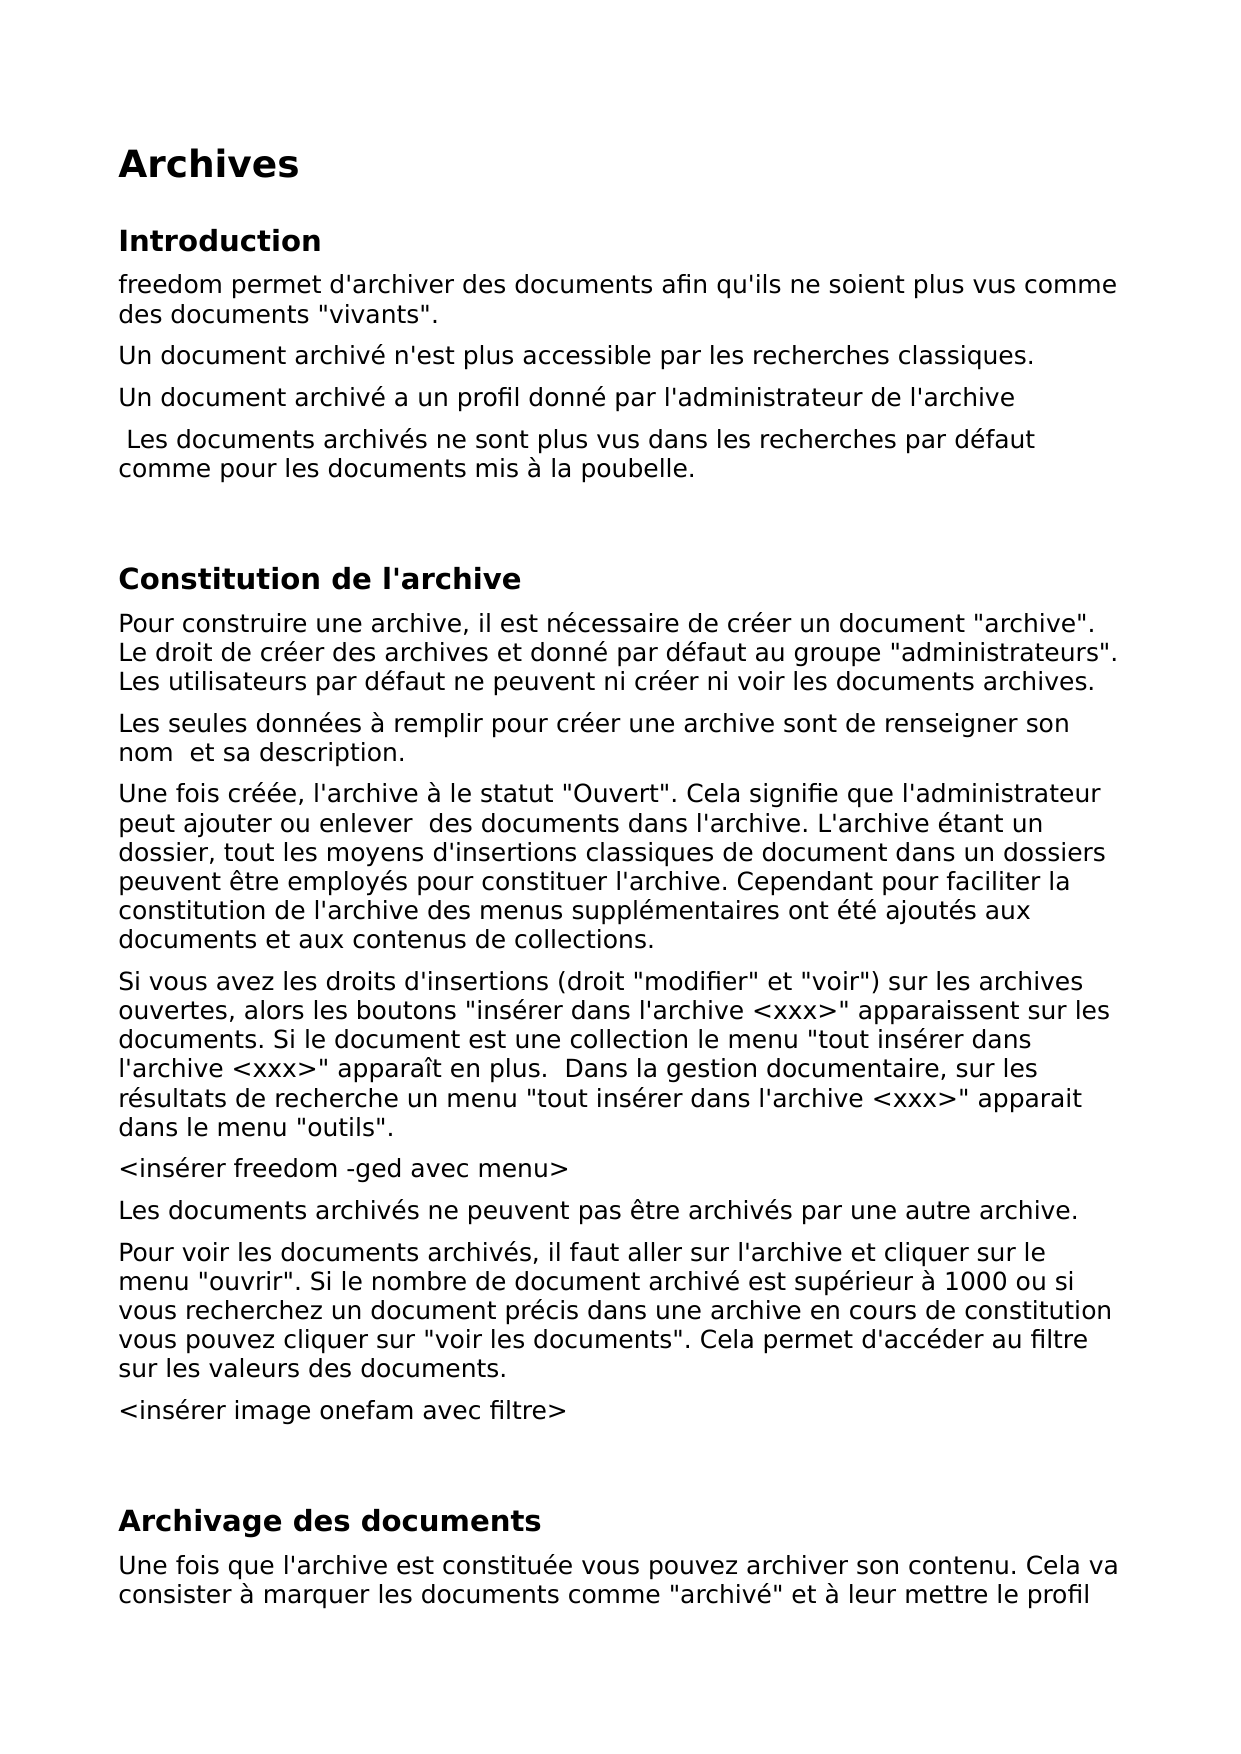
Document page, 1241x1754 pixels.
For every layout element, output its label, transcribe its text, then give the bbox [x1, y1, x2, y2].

text freedom permet d'archiver des documents afin qu'ils ne soient plus vus comme des documents "vivants". [118, 271, 1122, 329]
text <insérer freedom -ged avec menu> [118, 1155, 1122, 1184]
subtitle Introduction [118, 224, 1122, 258]
text Pour voir les documents archivés, il faut aller sur l'archive et cliquer sur le menu "ouvrir". Si le nombre de document archivé est supérieur à 1000 ou si vous recherchez un document précis dans une archive en cours de constitution vous pouvez cliquer sur "voir les documents". Cela permet d'accéder au filtre sur les valeurs des documents. [118, 1238, 1122, 1384]
subtitle Archivage des documents [118, 1505, 1122, 1539]
text <insérer image onefam avec filtre> [118, 1396, 1122, 1426]
text Une fois que l'archive est constituée vous pouvez archiver son contenu. Cela va consister à marquer les documents comme "archivé" et à leur mettre le profil [118, 1551, 1122, 1609]
subtitle Constitution de l'archive [118, 562, 1122, 596]
subtitle Archives [118, 143, 1122, 187]
text Une fois créée, l'archive à le statut "Ouvert". Cela signifie que l'administrateur peut ajouter ou enlever des documents dans l'archive. L'archive étant un dossier, tout les moyens d'insertions classiques de document dans un dossiers peuvent être employés pour constituer l'archive. Cependant pour faciliter la constitution de l'archive des menus supplémentaires ont été ajoutés aux documents et aux contenus de collections. [118, 780, 1122, 955]
text Les seules données à remplir pour créer une archive sont de renseigner son nom et sa description. [118, 709, 1122, 767]
text Un document archivé a un profil donné par l'administrateur de l'archive [118, 383, 1122, 412]
text Les documents archivés ne peuvent pas être archivés par une autre archive. [118, 1196, 1122, 1226]
text Un document archivé n'est plus accessible par les recherches classiques. [118, 342, 1122, 371]
text Pour construire une archive, il est nécessaire de créer un document "archive". Le droit de créer des archives et donné par défaut au groupe "administrateurs". Les utilisateurs par défaut ne peuvent ni créer ni voir les documents archives. [118, 609, 1122, 696]
text Si vous avez les droits d'insertions (droit "modifier" et "voir") sur les archives ouvertes, alors les boutons "insérer dans l'archive <xxx>" apparaissent sur les documents. Si le document est une collection le menu "tout insérer dans l'archive <xxx>" apparaît en plus. Dans la gestion documentaire, sur les résultats de recherche un menu "tout insérer dans l'archive <xxx>" apparait dans le menu "outils". [118, 967, 1122, 1142]
text Les documents archivés ne sont plus vus dans les recherches par défaut comme pour les documents mis à la poubelle. [118, 425, 1122, 483]
